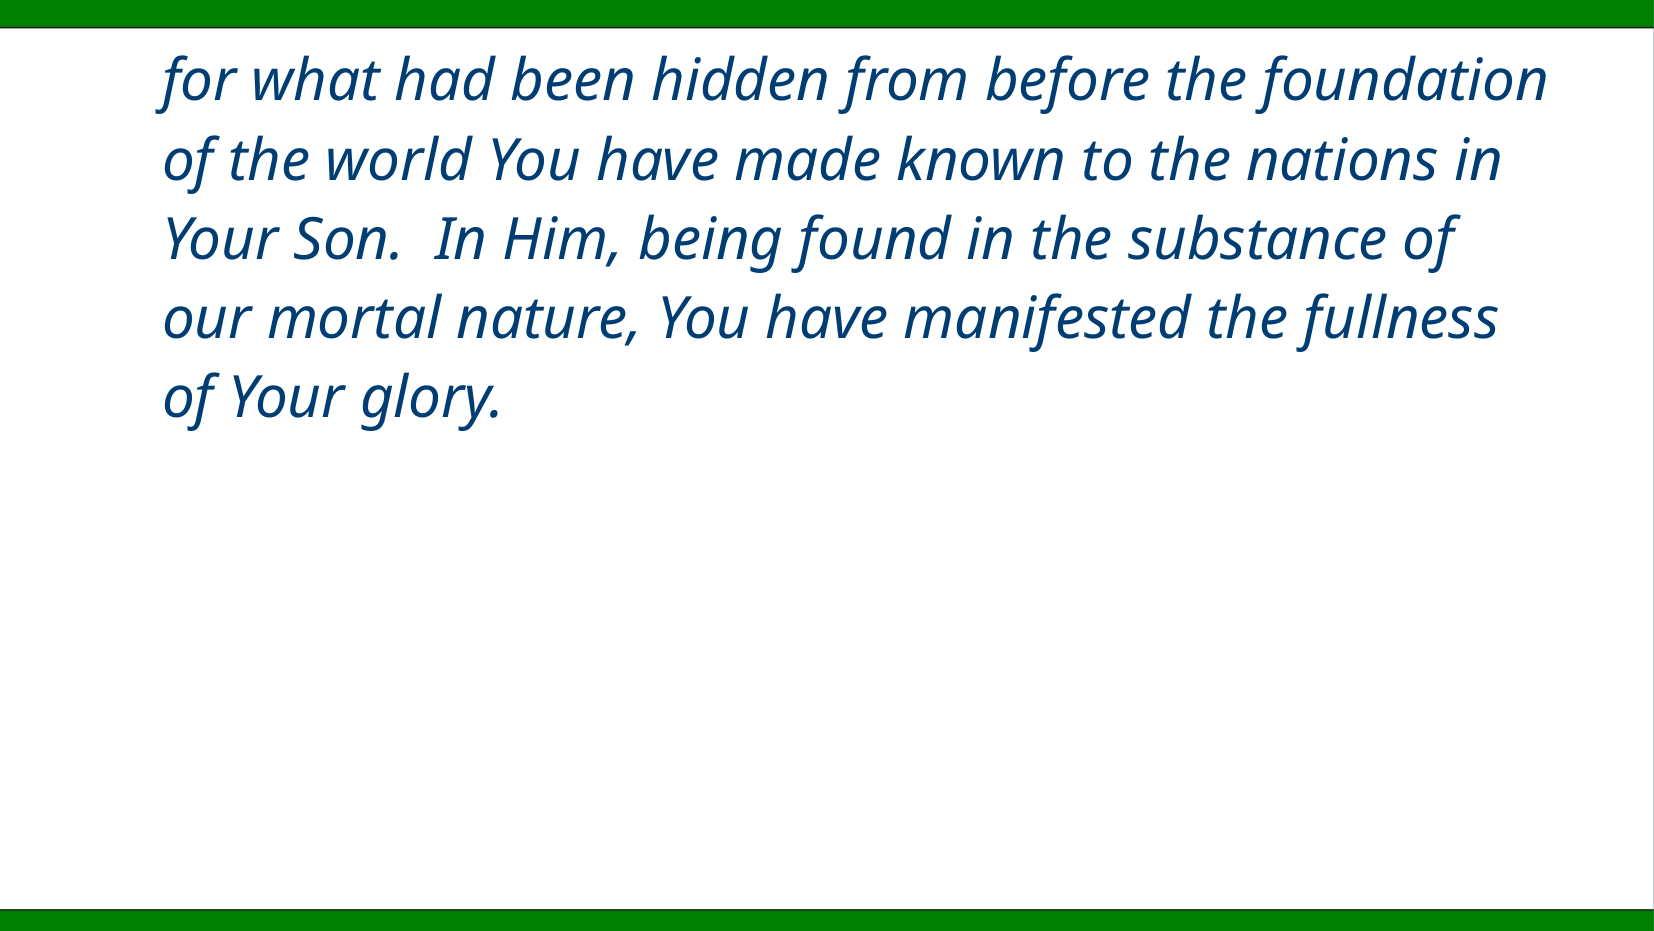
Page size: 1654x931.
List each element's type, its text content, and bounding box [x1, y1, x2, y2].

picture [0, 0, 1654, 931]
text_box for what had been hidden from before the foundation of the world You have made known to the nations in Your Son. In Him, being found in the substance of our mortal nature, You have manifested the fullness of Your glory. [86, 31, 1591, 436]
